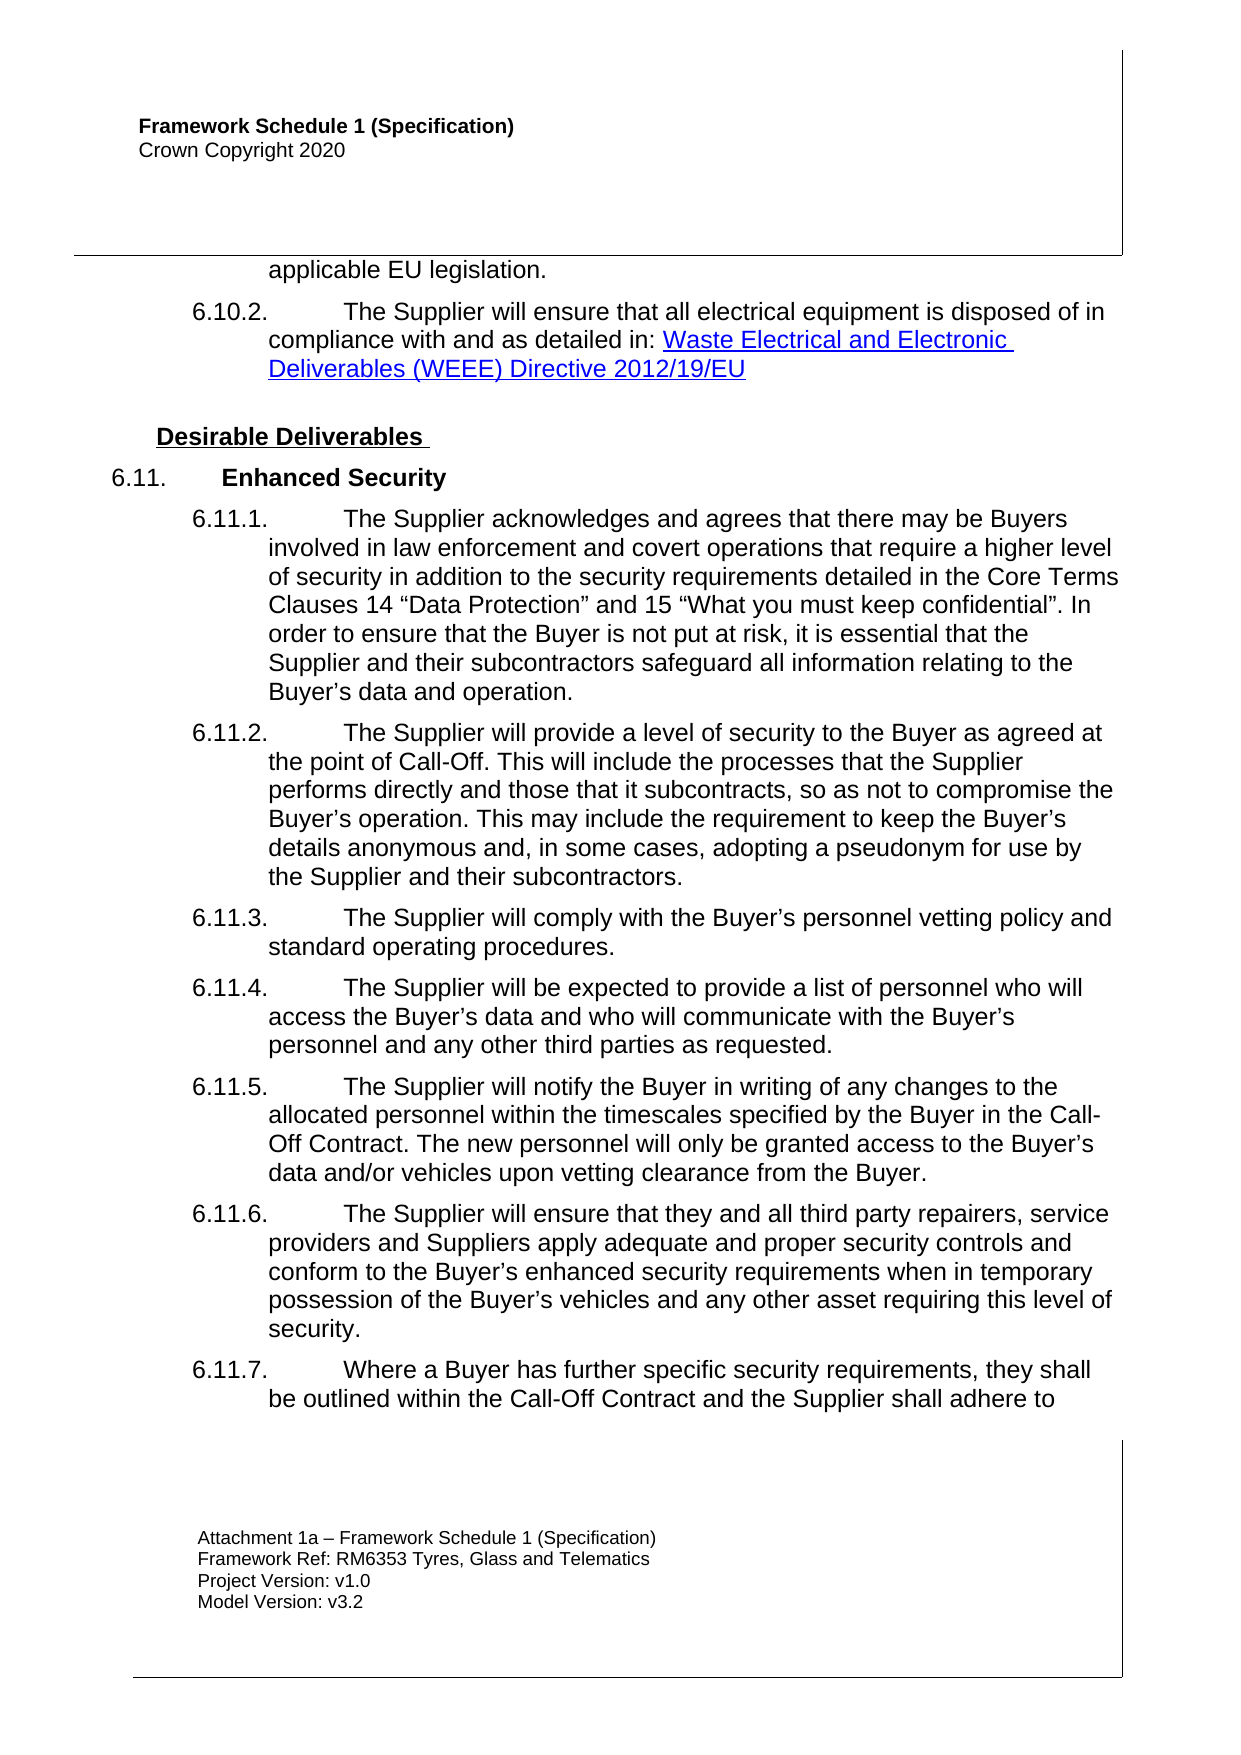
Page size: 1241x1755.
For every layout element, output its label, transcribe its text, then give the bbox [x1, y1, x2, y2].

list The Supplier will be expected to provide a list of personnel who will access the Buyer’s data and who will communicate with the Buyer’s personnel and any other third parties as requested. [192, 973, 1122, 1059]
subtitle Enhanced Security [111, 463, 1122, 492]
list Where a Buyer has further specific security requirements, they shall be outlined within the Call-Off Contract and the Supplier shall adhere to [192, 1356, 1122, 1413]
list The Supplier will notify the Buyer in writing of any changes to the allocated personnel within the timescales specified by the Buyer in the Call-Off Contract. The new personnel will only be granted access to the Buyer’s data and/or vehicles upon vetting clearance from the Buyer. [192, 1072, 1122, 1187]
list The Supplier will ensure that all electrical equipment is disposed of in compliance with and as detailed in: Waste Electrical and Electronic Deliverables (WEEE) Directive 2012/19/EU [192, 297, 1122, 383]
list The Supplier will provide a level of security to the Buyer as agreed at the point of Call-Off. This will include the processes that the Supplier performs directly and those that it subcontracts, so as not to compromise the Buyer’s operation. This may include the requirement to keep the Buyer’s details anonymous and, in some cases, adopting a pseudonym for use by the Supplier and their subcontractors. [192, 718, 1122, 891]
list The Supplier will comply with the Buyer’s personnel vetting policy and standard operating procedures. [192, 903, 1122, 961]
list applicable EU legislation. [192, 255, 1122, 284]
list The Supplier acknowledges and agrees that there may be Buyers involved in law enforcement and covert operations that require a higher level of security in addition to the security requirements detailed in the Core Terms Clauses 14 “Data Protection” and 15 “What you must keep confidential”. In order to ensure that the Buyer is not put at risk, it is essential that the Supplier and their subcontractors safeguard all information relating to the Buyer’s data and operation. [192, 504, 1122, 706]
list The Supplier will ensure that they and all third party repairers, service providers and Suppliers apply adequate and proper security controls and conform to the Buyer’s enhanced security requirements when in temporary possession of the Buyer’s vehicles and any other asset requiring this level of security. [192, 1199, 1122, 1343]
subtitle Desirable Deliverables [156, 422, 1122, 451]
